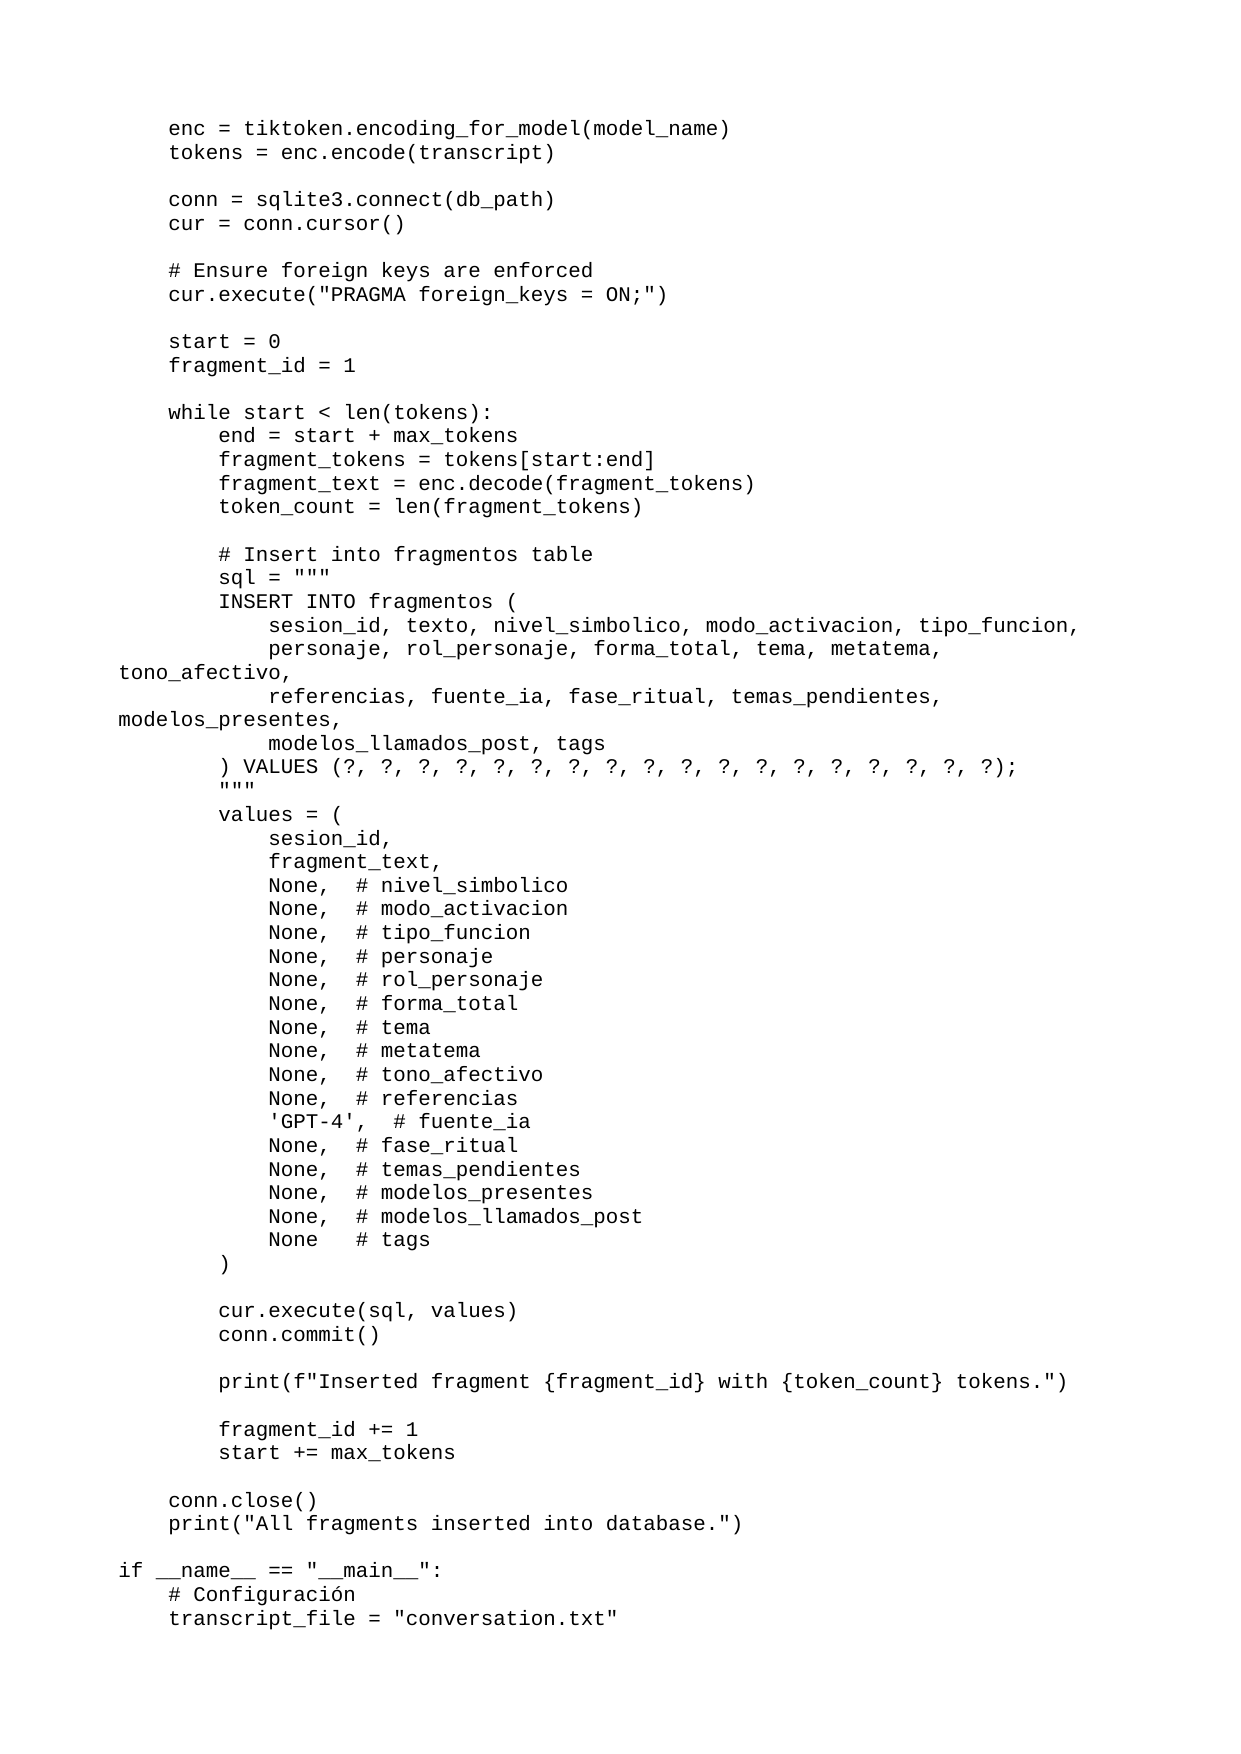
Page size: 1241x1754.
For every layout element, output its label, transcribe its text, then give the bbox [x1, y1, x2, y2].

text conn.close() [118, 1489, 1122, 1513]
text # Ensure foreign keys are enforced [118, 260, 1122, 284]
text None, # modelos_llamados_post [118, 1206, 1122, 1229]
text print(f"Inserted fragment {fragment_id} with {token_count} tokens.") [118, 1371, 1122, 1395]
text cur.execute("PRAGMA foreign_keys = ON;") [118, 284, 1122, 307]
text fragment_id += 1 [118, 1419, 1122, 1442]
text None, # metatema [118, 1040, 1122, 1064]
text fragment_text, [118, 851, 1122, 875]
text None, # fase_ritual [118, 1135, 1122, 1158]
text cur = conn.cursor() [118, 213, 1122, 236]
text sesion_id, [118, 827, 1122, 851]
text referencias, fuente_ia, fase_ritual, temas_pendientes, modelos_presentes, [118, 686, 1122, 733]
text None, # tema [118, 1017, 1122, 1040]
text ) VALUES (?, ?, ?, ?, ?, ?, ?, ?, ?, ?, ?, ?, ?, ?, ?, ?, ?, ?); [118, 757, 1122, 780]
text None, # modo_activacion [118, 898, 1122, 922]
text transcript_file = "conversation.txt" [118, 1608, 1122, 1631]
text # Insert into fragmentos table [118, 544, 1122, 567]
text INSERT INTO fragmentos ( [118, 591, 1122, 615]
text None, # tono_afectivo [118, 1064, 1122, 1088]
text None, # rol_personaje [118, 969, 1122, 993]
text """ [118, 780, 1122, 804]
text print("All fragments inserted into database.") [118, 1513, 1122, 1537]
text fragment_tokens = tokens[start:end] [118, 449, 1122, 473]
text None, # referencias [118, 1088, 1122, 1111]
text None, # forma_total [118, 993, 1122, 1017]
text modelos_llamados_post, tags [118, 733, 1122, 757]
text sesion_id, texto, nivel_simbolico, modo_activacion, tipo_funcion, [118, 615, 1122, 638]
text while start < len(tokens): [118, 402, 1122, 426]
text ) [118, 1253, 1122, 1277]
text personaje, rol_personaje, forma_total, tema, metatema, tono_afectivo, [118, 638, 1122, 686]
text None, # personaje [118, 946, 1122, 969]
text # Configuración [118, 1584, 1122, 1608]
text None # tags [118, 1229, 1122, 1253]
text start += max_tokens [118, 1442, 1122, 1466]
text conn = sqlite3.connect(db_path) [118, 189, 1122, 213]
text cur.execute(sql, values) [118, 1300, 1122, 1324]
text fragment_id = 1 [118, 354, 1122, 378]
text enc = tiktoken.encoding_for_model(model_name) [118, 118, 1122, 142]
text end = start + max_tokens [118, 426, 1122, 449]
text token_count = len(fragment_tokens) [118, 496, 1122, 520]
text fragment_text = enc.decode(fragment_tokens) [118, 473, 1122, 496]
text tokens = enc.encode(transcript) [118, 142, 1122, 165]
text values = ( [118, 804, 1122, 827]
text sql = """ [118, 567, 1122, 591]
text if __name__ == "__main__": [118, 1561, 1122, 1584]
text None, # modelos_presentes [118, 1182, 1122, 1206]
text None, # nivel_simbolico [118, 875, 1122, 898]
text 'GPT-4', # fuente_ia [118, 1111, 1122, 1135]
text conn.commit() [118, 1324, 1122, 1348]
text None, # tipo_funcion [118, 922, 1122, 946]
text None, # temas_pendientes [118, 1158, 1122, 1182]
text start = 0 [118, 331, 1122, 354]
